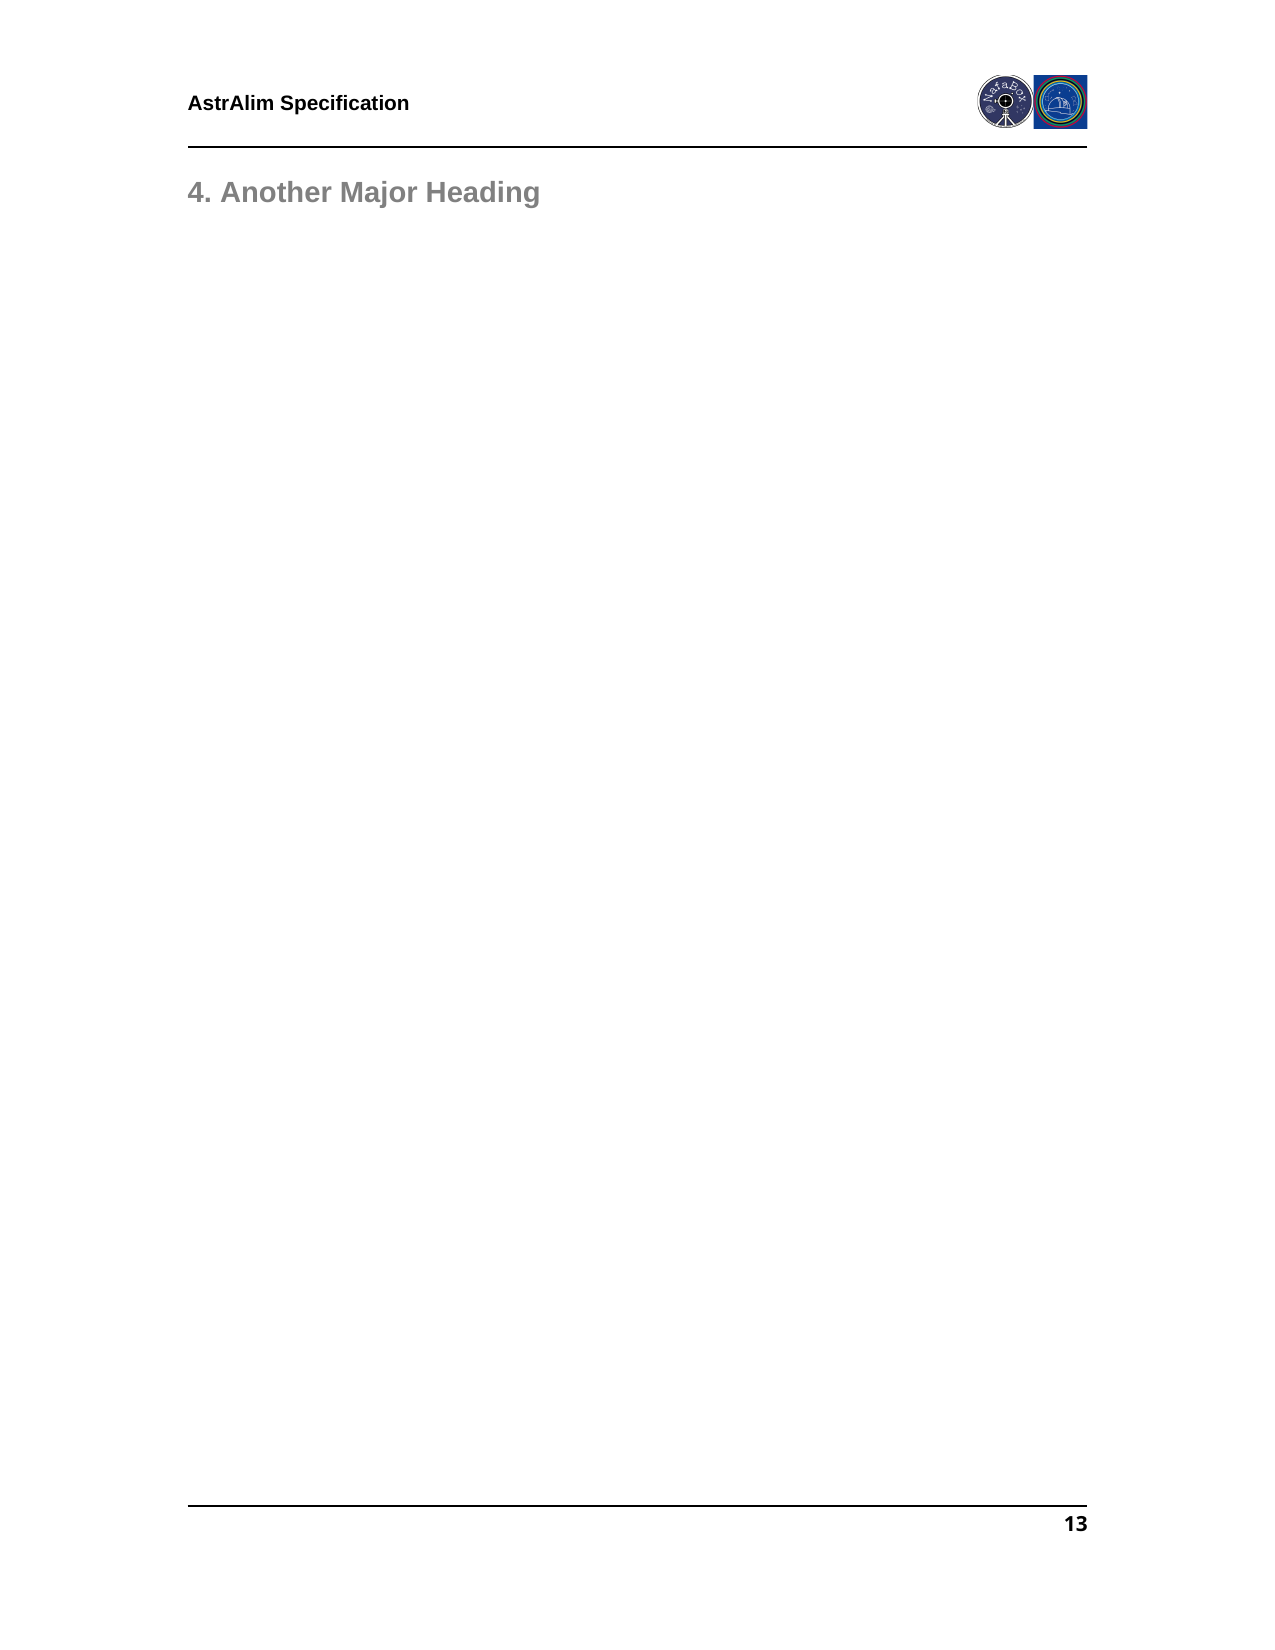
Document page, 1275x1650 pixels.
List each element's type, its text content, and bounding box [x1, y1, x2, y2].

subtitle Another Major Heading [187, 175, 1087, 208]
picture [977, 75, 1088, 129]
